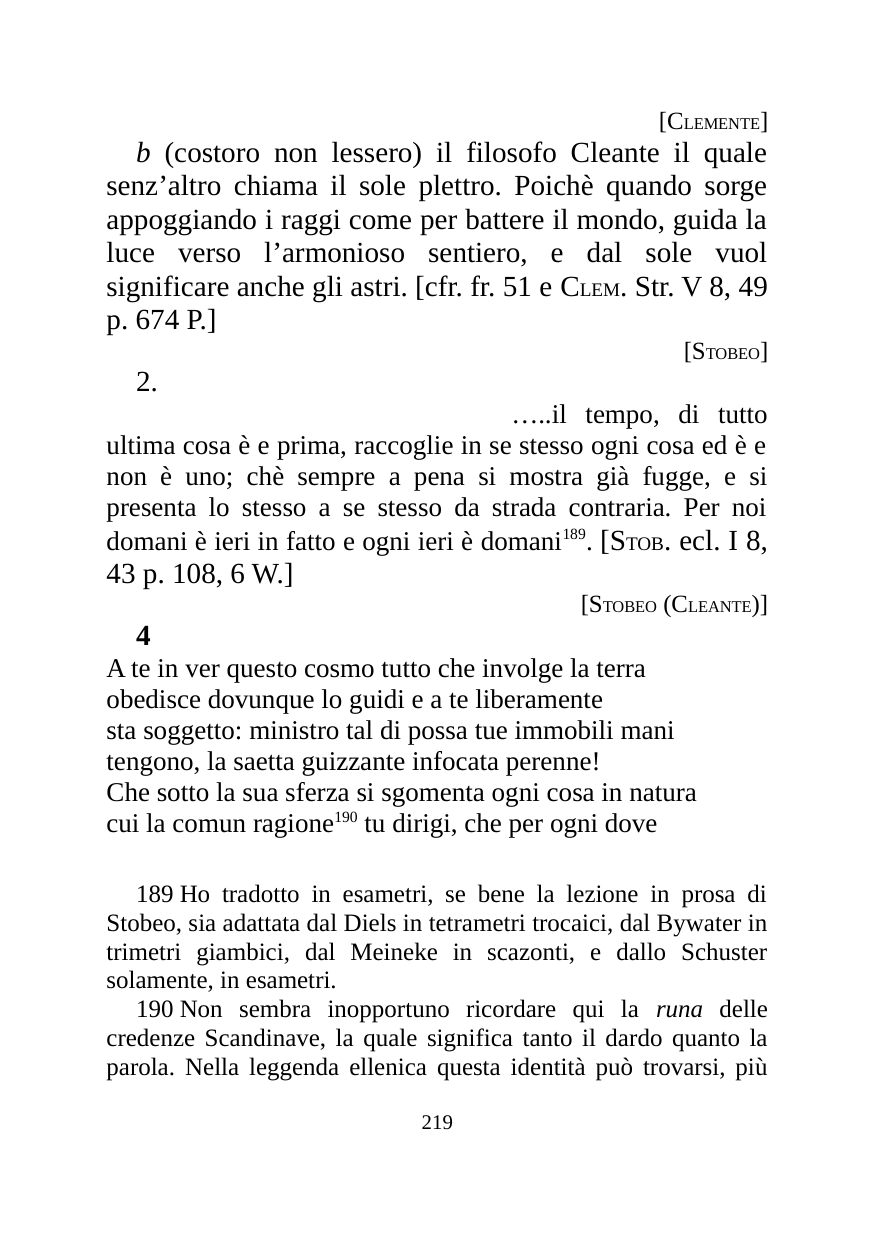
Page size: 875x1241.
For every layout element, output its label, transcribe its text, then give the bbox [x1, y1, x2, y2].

text Ho tradotto in esametri, se bene la lezione in prosa di Stobeo, sia adattata dal Diels in tetrametri trocaici, dal Bywater in trimetri giambici, dal Meineke in scazonti, e dallo Schuster solamente, in esametri. [106, 879, 768, 994]
subtitle [Stobeo] [106, 336, 768, 364]
text A te in ver questo cosmo tutto che involge la terra obedisce dovunque lo guidi e a te liberamente sta soggetto: ministro tal di possa tue immobili mani tengono, la saetta guizzante infocata perenne! Che sotto la sua sferza si sgomenta ogni cosa in natura cui la comun ragione tu dirigi, che per ogni dove [106, 652, 768, 839]
text Non sembra inopportuno ricordare qui la runa delle credenze Scandinave, la quale significa tanto il dardo quanto la parola. Nella leggenda ellenica questa identità può trovarsi, più [106, 994, 768, 1080]
text 4 [106, 618, 768, 652]
text 2. [106, 364, 768, 398]
subtitle [Clemente] [106, 106, 768, 135]
subtitle [Stobeo (Cleante)] [106, 590, 768, 618]
text …..il tempo, di tutto ultima cosa è e prima, raccoglie in se stesso ogni cosa ed è e non è uno; chè sempre a pena si mostra già fugge, e si presenta lo stesso a se stesso da strada contraria. Per noi domani è ieri in fatto e ogni ieri è domani. [Stob. ecl. I 8, 43 p. 108, 6 W.] [106, 398, 768, 590]
text b (costoro non lessero) il filosofo Cleante il quale senz’altro chiama il sole plettro. Poichè quando sorge appoggiando i raggi come per battere il mondo, guida la luce verso l’armonioso sentiero, e dal sole vuol significare anche gli astri. [cfr. fr. 51 e Clem. Str. V 8, 49 p. 674 P.] [106, 135, 768, 336]
